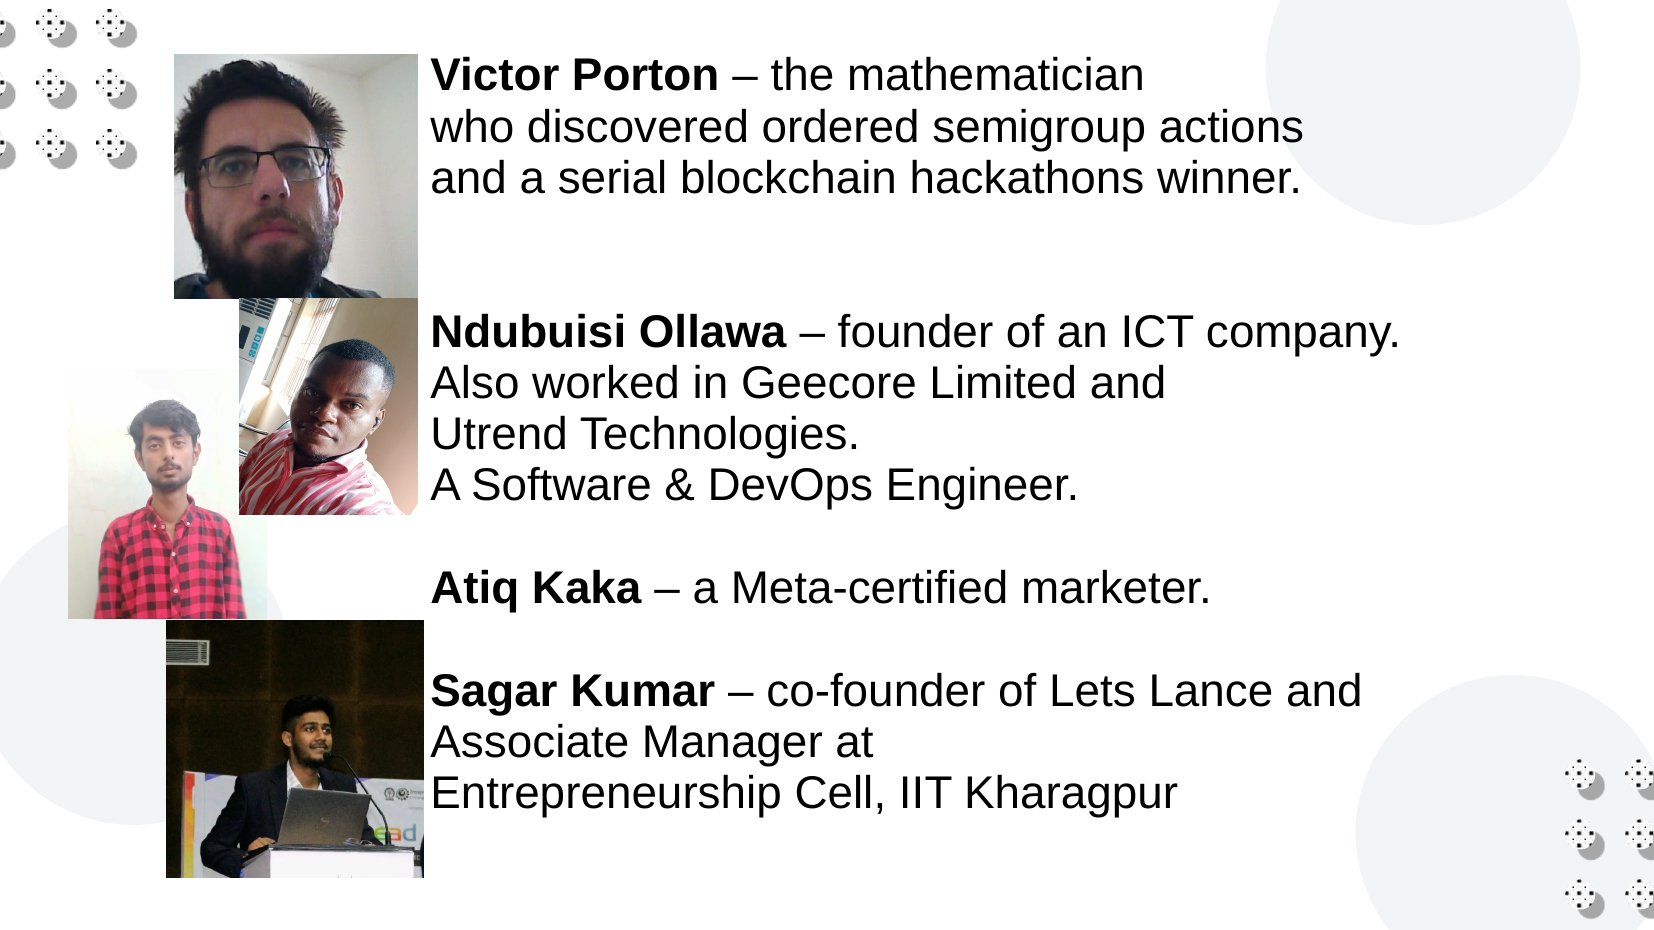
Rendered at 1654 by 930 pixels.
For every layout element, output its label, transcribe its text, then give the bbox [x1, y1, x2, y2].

picture [1625, 759, 1654, 790]
picture [95, 68, 126, 99]
picture [95, 128, 127, 159]
picture [68, 54, 418, 619]
picture [0, 71, 7, 96]
picture [95, 8, 126, 39]
picture [0, 11, 7, 36]
picture [1565, 819, 1596, 850]
picture [36, 128, 67, 159]
picture [1625, 879, 1654, 910]
picture [35, 68, 67, 99]
picture [1565, 759, 1596, 790]
picture [1565, 879, 1596, 910]
picture [0, 131, 7, 157]
picture [166, 620, 424, 878]
picture [35, 8, 66, 39]
picture [1625, 819, 1654, 850]
text_box Victor Porton – the mathematician who discovered ordered semigroup actions and a serial blockchain hackathons winner. Ndubuisi Ollawa – founder of an ICT company. Also worked in Geecore Limited and Utrend Technologies. A Software & DevOps Engineer. Atiq Kaka – a Meta-certified marketer. Sagar Kumar – co-founder of Lets Lance and Associate Manager at Entrepreneurship Cell, IIT Kharagpur [415, 107, 1540, 761]
